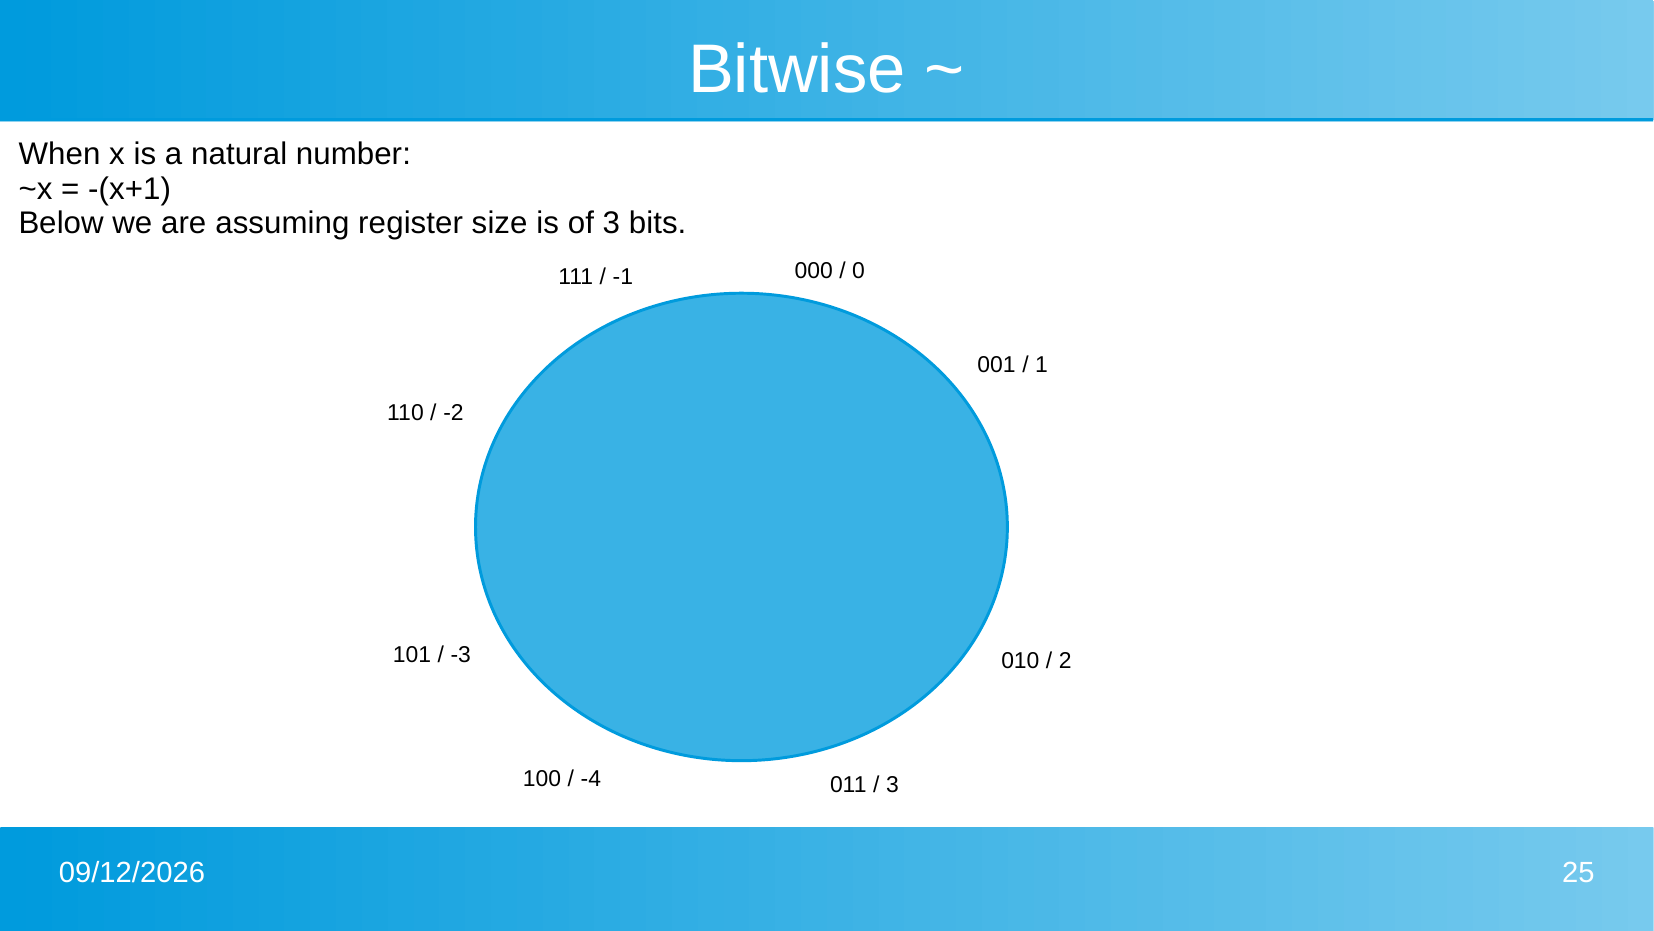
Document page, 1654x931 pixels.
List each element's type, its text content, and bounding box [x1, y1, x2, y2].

title Bitwise ~ [59, 29, 1595, 108]
text_box 010 / 2 [986, 640, 1098, 681]
text_box 001 / 1 [962, 344, 1074, 386]
text_box 101 / -3 [378, 634, 490, 675]
text_box When x is a natural number: ~x = -(x+1) Below we are assuming register size is of 3 bits. [3, 128, 710, 283]
text_box [475, 293, 1008, 761]
text_box 100 / -4 [508, 758, 620, 799]
text_box 011 / 3 [815, 764, 927, 805]
text_box 111 / -1 [543, 256, 655, 297]
text_box 110 / -2 [372, 392, 484, 433]
text_box 000 / 0 [779, 250, 891, 291]
